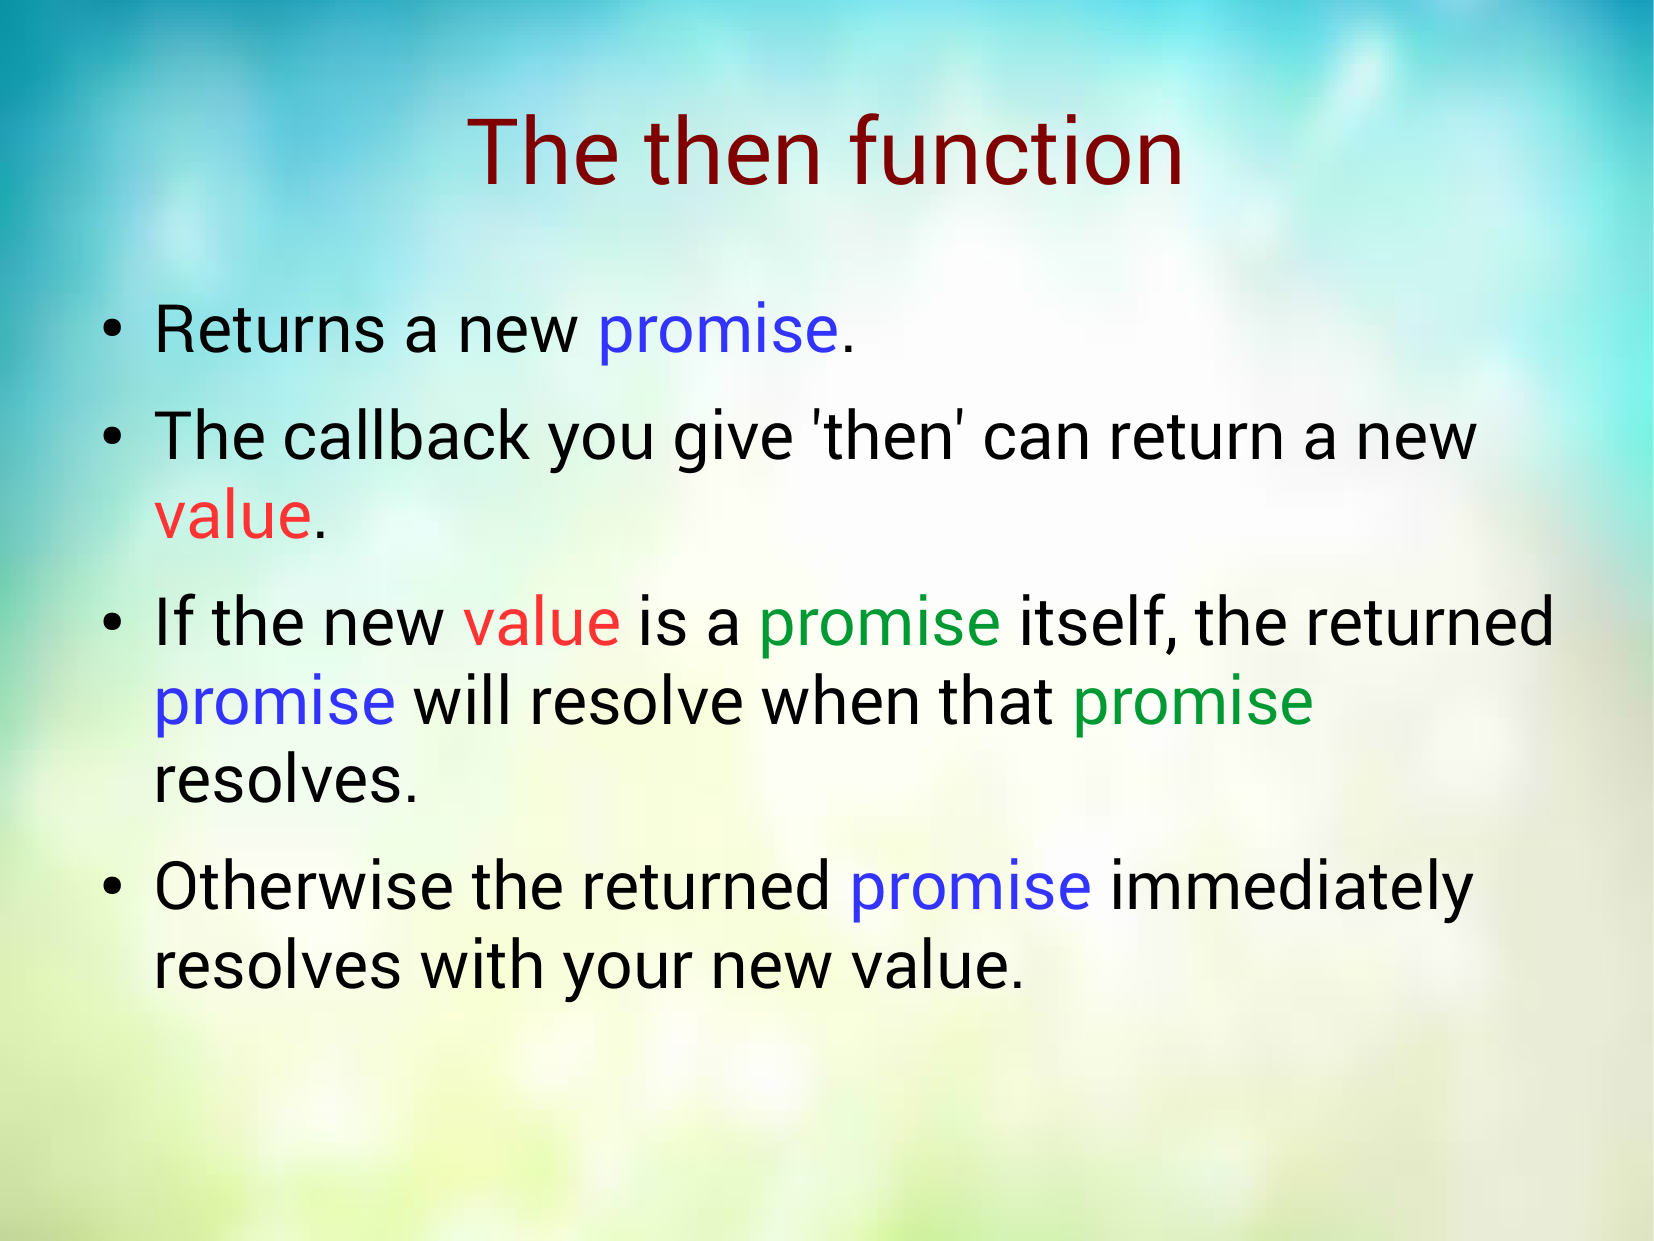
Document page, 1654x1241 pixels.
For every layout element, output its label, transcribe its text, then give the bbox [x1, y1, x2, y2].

list Returns a new promise. The callback you give 'then' can return a new value. If the new value is a promise itself, the returned promise will resolve when that promise resolves. Otherwise the returned promise immediately resolves with your new value. [82, 290, 1571, 1010]
title The then function [82, 49, 1571, 257]
picture [0, 0, 1654, 1241]
